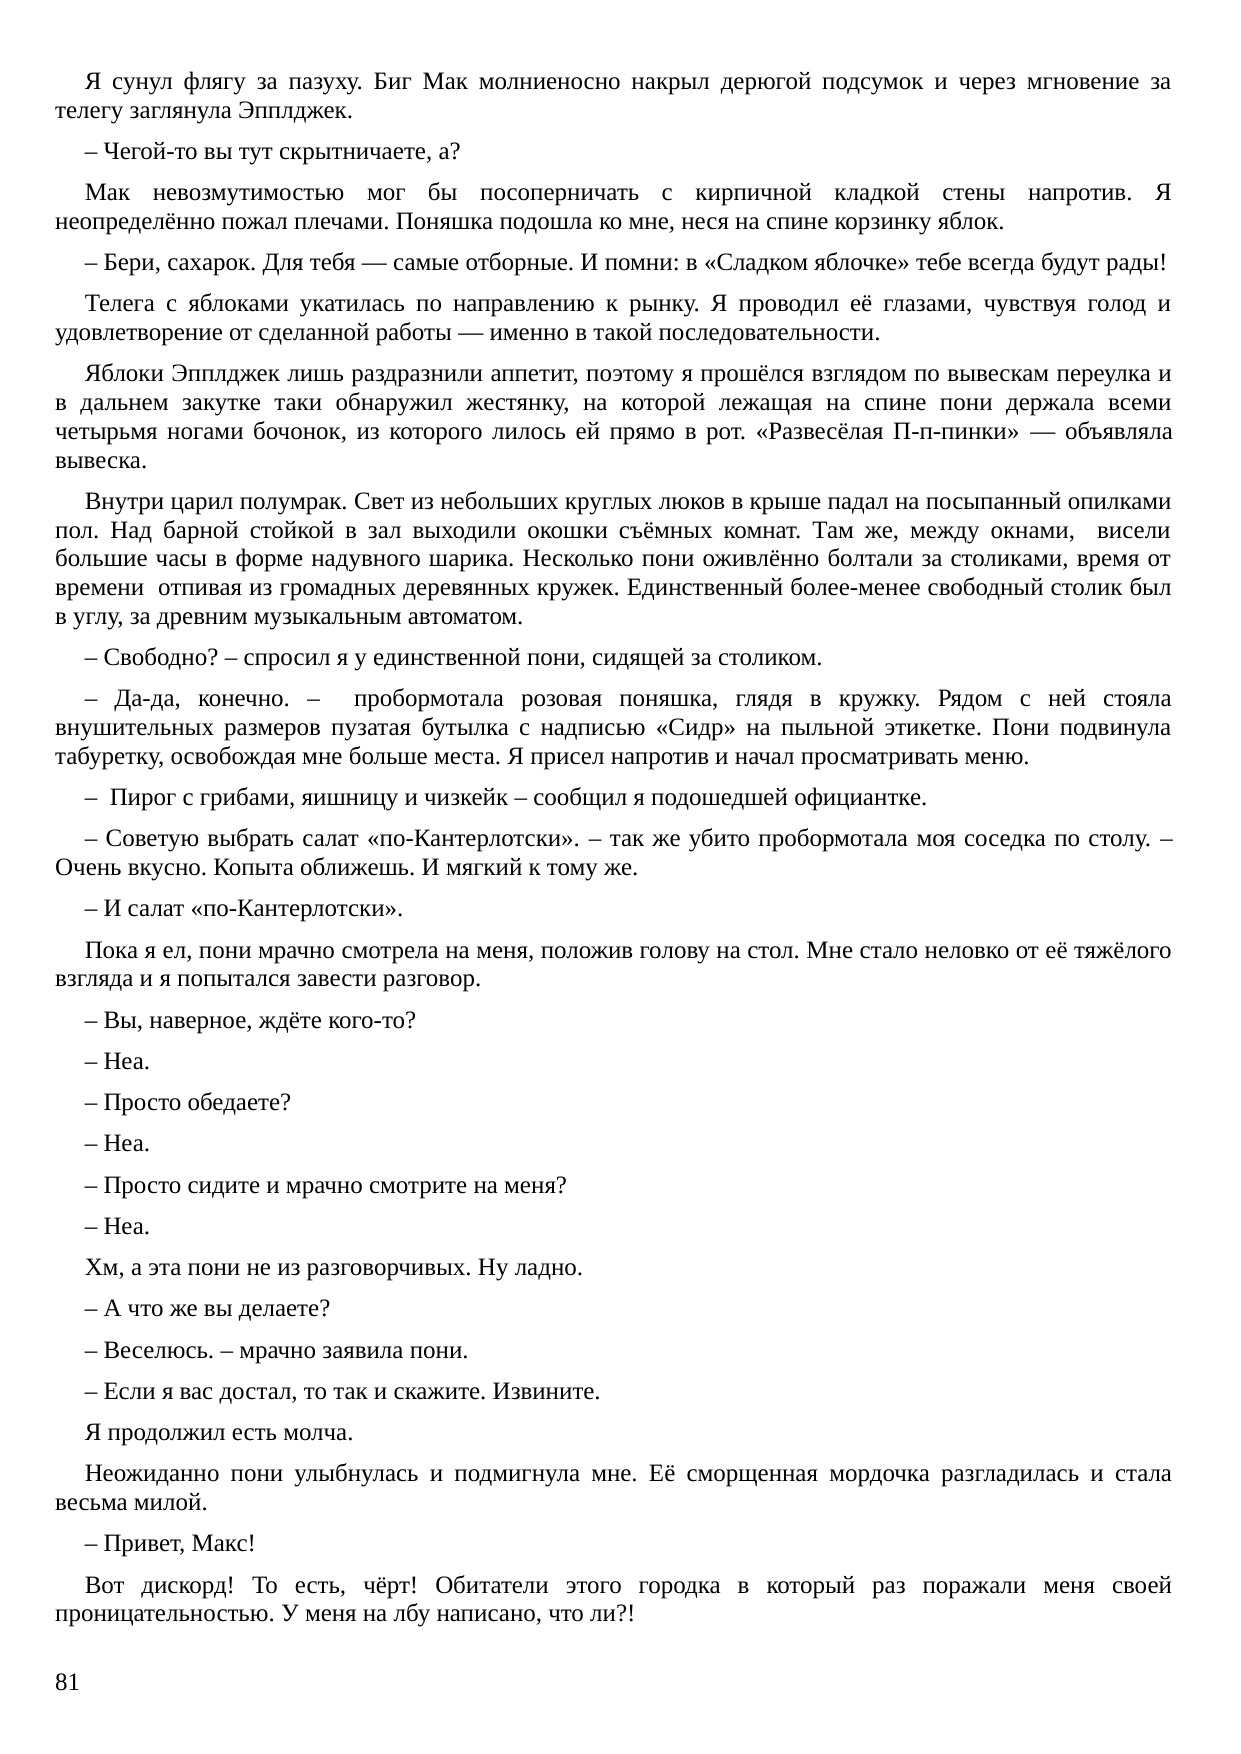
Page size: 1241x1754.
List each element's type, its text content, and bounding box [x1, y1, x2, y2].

text – Бери, сахарок. Для тебя — самые отборные. И помни: в «Сладком яблочке» тебе всегда будут рады! [55, 247, 1173, 276]
text – Просто обедаете? [55, 1087, 1173, 1116]
text – Свободно? – спросил я у единственной пони, сидящей за столиком. [55, 642, 1173, 671]
text – Неа. [55, 1128, 1173, 1157]
text Внутри царил полумрак. Свет из небольших круглых люков в крыше падал на посыпанный опилками пол. Над барной стойкой в зал выходили окошки съёмных комнат. Там же, между окнами, висели большие часы в форме надувного шарика. Несколько пони оживлённо болтали за столиками, время от времени отпивая из громадных деревянных кружек. Единственный более-менее свободный столик был в углу, за древним музыкальным автоматом. [55, 486, 1173, 630]
text – Если я вас достал, то так и скажите. Извините. [55, 1376, 1173, 1405]
text – Да-да, конечно. – пробормотала розовая поняшка, глядя в кружку. Рядом с ней стояла внушительных размеров пузатая бутылка с надписью «Сидр» на пыльной этикетке. Пони подвинула табуретку, освобождая мне больше места. Я присел напротив и начал просматривать меню. [55, 683, 1173, 770]
text Мак невозмутимостью мог бы посоперничать с кирпичной кладкой стены напротив. Я неопределённо пожал плечами. Поняшка подошла ко мне, неся на спине корзинку яблок. [55, 177, 1173, 235]
text – Пирог с грибами, яишницу и чизкейк – сообщил я подошедшей официантке. [55, 782, 1173, 811]
text – Просто сидите и мрачно смотрите на меня? [55, 1170, 1173, 1198]
text Неожиданно пони улыбнулась и подмигнула мне. Её сморщенная мордочка разгладилась и стала весьма милой. [55, 1458, 1173, 1516]
text Яблоки Эпплджек лишь раздразнили аппетит, поэтому я прошёлся взглядом по вывескам переулка и в дальнем закутке таки обнаружил жестянку, на которой лежащая на спине пони держала всеми четырьмя ногами бочонок, из которого лилось ей прямо в рот. «Развесёлая П-п-пинки» — объявляла вывеска. [55, 358, 1173, 473]
text Пока я ел, пони мрачно смотрела на меня, положив голову на стол. Мне стало неловко от её тяжёлого взгляда и я попытался завести разговор. [55, 935, 1173, 992]
text – Вы, наверное, ждёте кого-то? [55, 1005, 1173, 1033]
text – Привет, Макс! [55, 1528, 1173, 1557]
text Хм, а эта пони не из разговорчивых. Ну ладно. [55, 1252, 1173, 1281]
text – Чегой-то вы тут скрытничаете, а? [55, 136, 1173, 165]
text Я сунул флягу за пазуху. Биг Мак молниеносно накрыл дерюгой подсумок и через мгновение за телегу заглянула Эпплджек. [55, 66, 1173, 123]
text – А что же вы делаете? [55, 1293, 1173, 1322]
text – Неа. [55, 1046, 1173, 1075]
text – И салат «по-Кантерлотски». [55, 893, 1173, 922]
text – Веселюсь. – мрачно заявила пони. [55, 1335, 1173, 1363]
text – Неа. [55, 1211, 1173, 1240]
text Вот дискорд! То есть, чёрт! Обитатели этого городка в который раз поражали меня своей проницательностью. У меня на лбу написано, что ли?! [55, 1570, 1173, 1627]
text Я продолжил есть молча. [55, 1417, 1173, 1446]
text Телега с яблоками укатилась по направлению к рынку. Я проводил её глазами, чувствуя голод и удовлетворение от сделанной работы — именно в такой последовательности. [55, 288, 1173, 346]
text – Советую выбрать салат «по-Кантерлотски». – так же убито пробормотала моя соседка по столу. – Очень вкусно. Копыта оближешь. И мягкий к тому же. [55, 823, 1173, 881]
